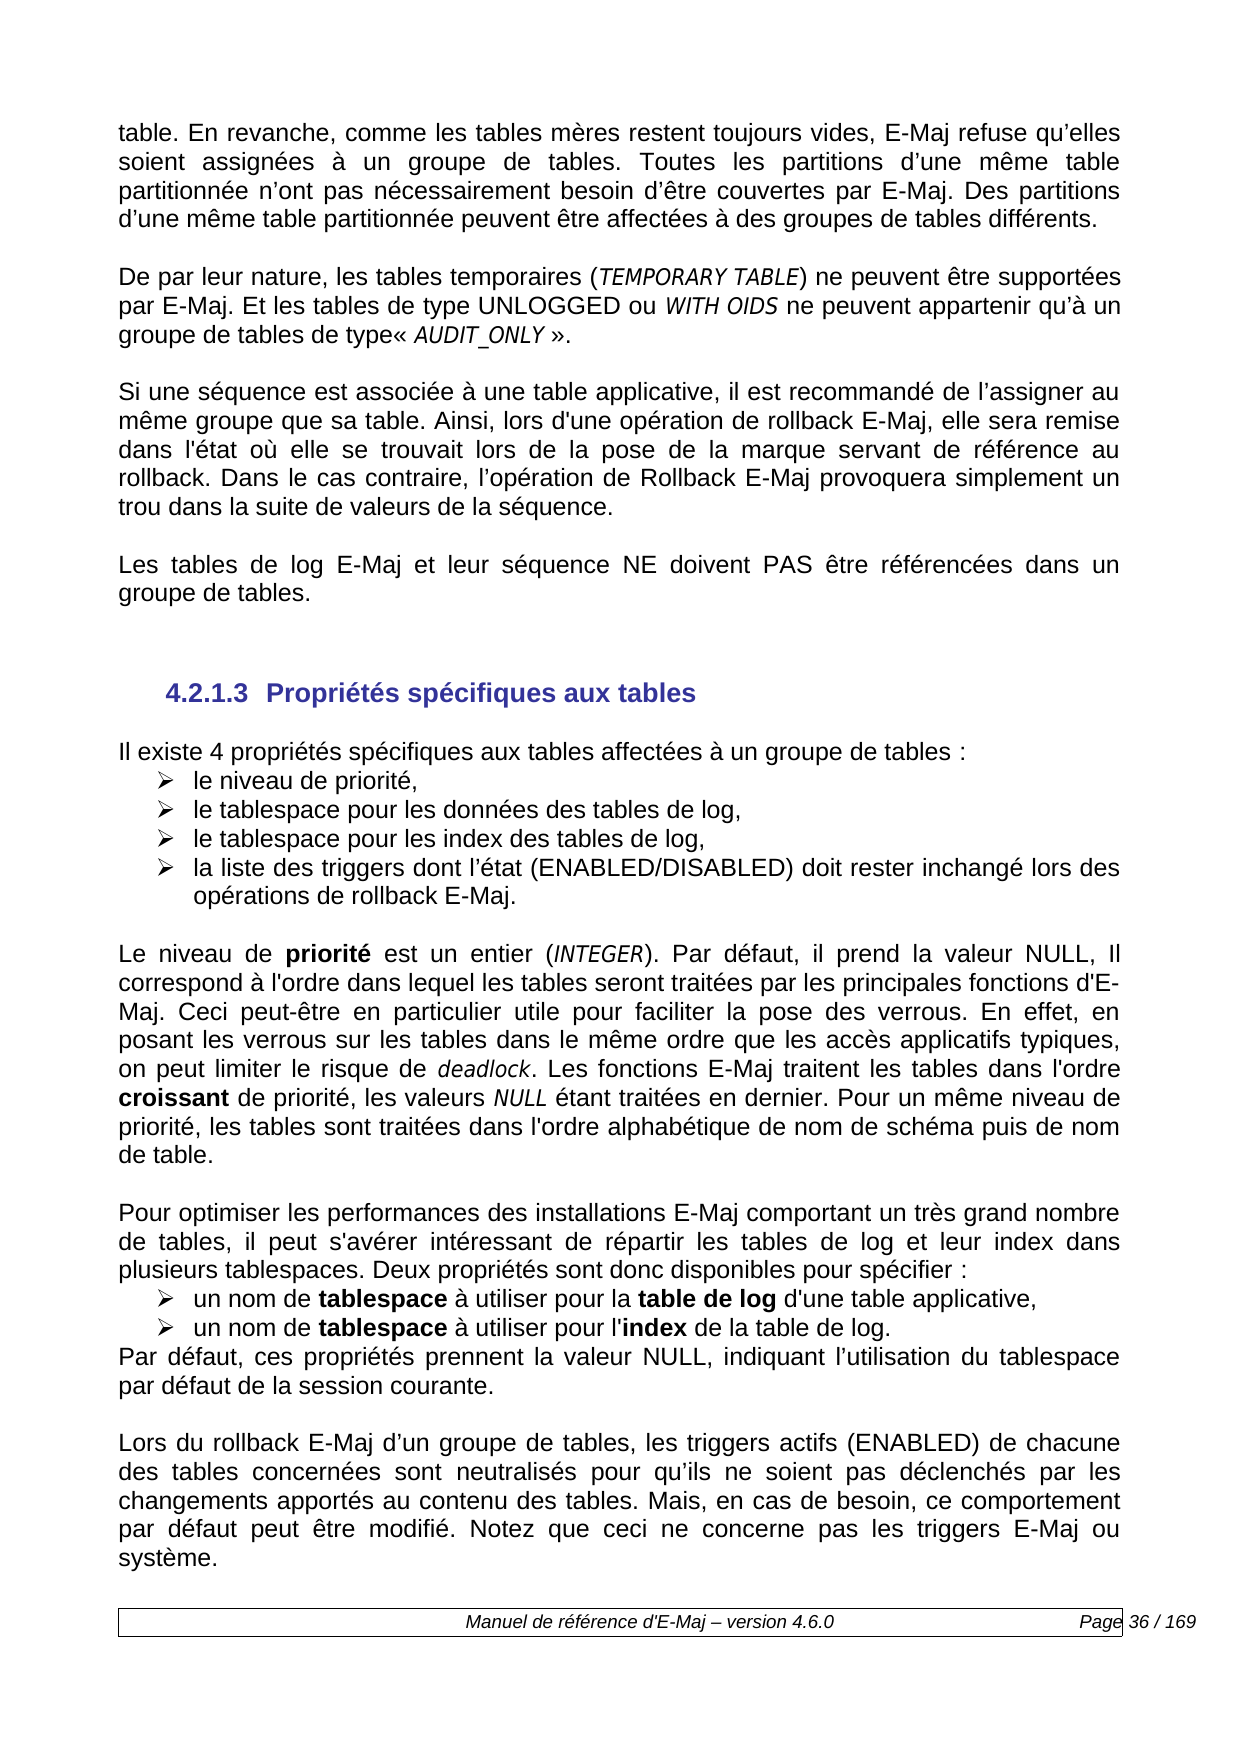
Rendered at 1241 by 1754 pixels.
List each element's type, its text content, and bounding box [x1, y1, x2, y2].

list la liste des triggers dont l’état (ENABLED/DISABLED) doit rester inchangé lors des opérations de rollback E-Maj. [156, 852, 1122, 910]
text De par leur nature, les tables temporaires (TEMPORARY TABLE) ne peuvent être supportées par E-Maj. Et les tables de type UNLOGGED ou WITH OIDS ne peuvent appartenir qu’à un groupe de tables de type« AUDIT_ONLY ». [118, 262, 1122, 348]
list le tablespace pour les index des tables de log, [156, 824, 1122, 852]
list un nom de tablespace à utiliser pour l'index de la table de log. [156, 1313, 1122, 1342]
list le niveau de priorité, [156, 766, 1122, 795]
text Si une séquence est associée à une table applicative, il est recommandé de l’assigner au même groupe que sa table. Ainsi, lors d'une opération de rollback E-Maj, elle sera remise dans l'état où elle se trouvait lors de la pose de la marque servant de référence au rollback. Dans le cas contraire, l’opération de Rollback E-Maj provoquera simplement un trou dans la suite de valeurs de la séquence. [118, 377, 1122, 521]
subtitle Propriétés spécifiques aux tables [165, 677, 1122, 708]
text Le niveau de priorité est un entier (INTEGER). Par défaut, il prend la valeur NULL, Il correspond à l'ordre dans lequel les tables seront traitées par les principales fonctions d'E-Maj. Ceci peut-être en particulier utile pour faciliter la pose des verrous. En effet, en posant les verrous sur les tables dans le même ordre que les accès applicatifs typiques, on peut limiter le risque de deadlock. Les fonctions E-Maj traitent les tables dans l'ordre croissant de priorité, les valeurs NULL étant traitées en dernier. Pour un même niveau de priorité, les tables sont traitées dans l'ordre alphabétique de nom de schéma puis de nom de table. [118, 939, 1122, 1169]
text Lors du rollback E-Maj d’un groupe de tables, les triggers actifs (ENABLED) de chacune des tables concernées sont neutralisés pour qu’ils ne soient pas déclenchés par les changements apportés au contenu des tables. Mais, en cas de besoin, ce comportement par défaut peut être modifié. Notez que ceci ne concerne pas les triggers E-Maj ou système. [118, 1428, 1122, 1572]
text table. En revanche, comme les tables mères restent toujours vides, E-Maj refuse qu’elles soient assignées à un groupe de tables. Toutes les partitions d’une même table partitionnée n’ont pas nécessairement besoin d’être couvertes par E-Maj. Des partitions d’une même table partitionnée peuvent être affectées à des groupes de tables différents. [118, 118, 1122, 233]
text Les tables de log E-Maj et leur séquence NE doivent PAS être référencées dans un groupe de tables. [118, 550, 1122, 607]
list un nom de tablespace à utiliser pour la table de log d'une table applicative, [156, 1284, 1122, 1313]
text Par défaut, ces propriétés prennent la valeur NULL, indiquant l’utilisation du tablespace par défaut de la session courante. [118, 1342, 1122, 1399]
list le tablespace pour les données des tables de log, [156, 795, 1122, 824]
text Il existe 4 propriétés spécifiques aux tables affectées à un groupe de tables : [118, 737, 1122, 766]
text Pour optimiser les performances des installations E-Maj comportant un très grand nombre de tables, il peut s'avérer intéressant de répartir les tables de log et leur index dans plusieurs tablespaces. Deux propriétés sont donc disponibles pour spécifier : [118, 1198, 1122, 1284]
